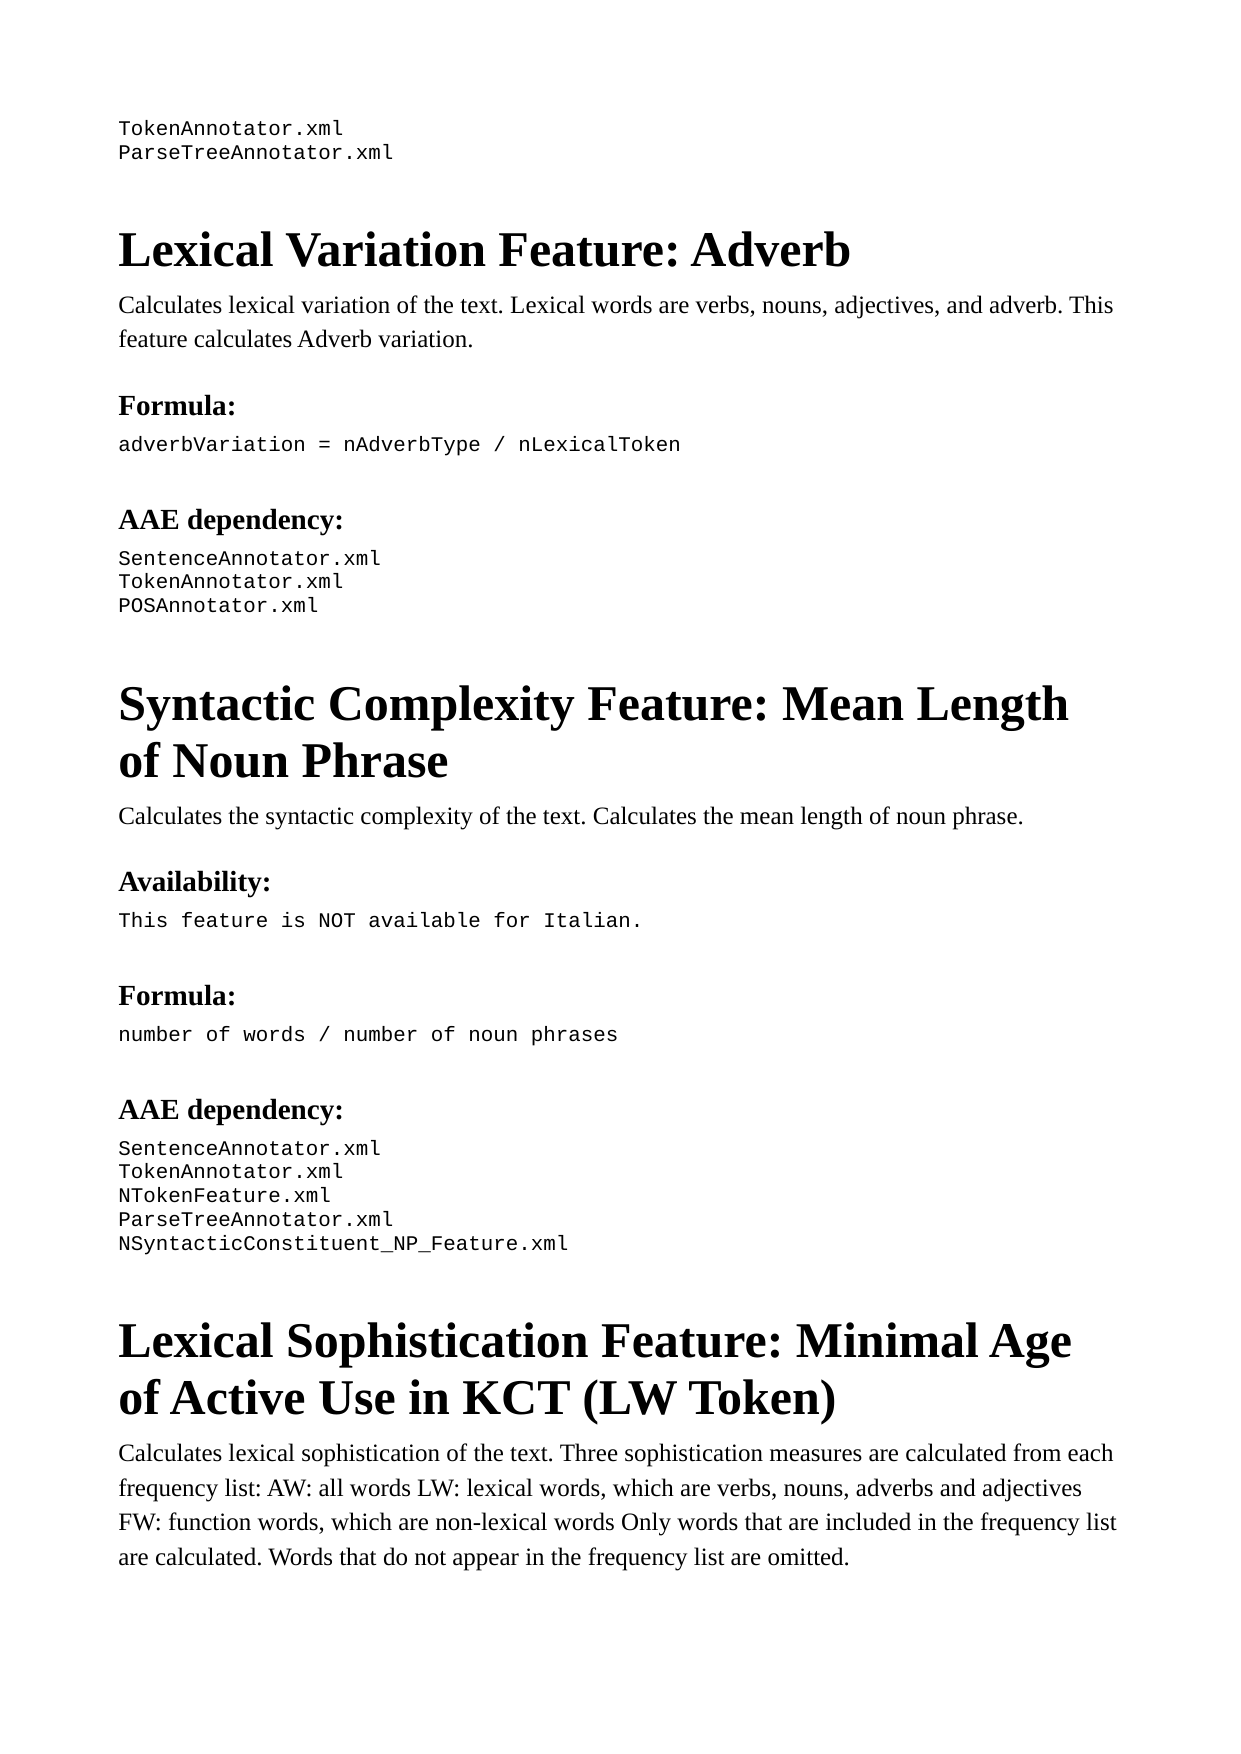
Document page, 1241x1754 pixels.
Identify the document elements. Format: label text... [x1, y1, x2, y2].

text Calculates lexical sophistication of the text. Three sophistication measures are calculated from each frequency list: AW: all words LW: lexical words, which are verbs, nouns, adverbs and adjectives FW: function words, which are non-lexical words Only words that are included in the frequency list are calculated. Words that do not appear in the frequency list are omitted. [118, 1438, 1122, 1570]
text adverbVariation = nAdverbType / nLexicalToken [118, 434, 1122, 458]
text POSAnnotator.xml [118, 595, 1122, 619]
text TokenAnnotator.xml [118, 1162, 1122, 1185]
text TokenAnnotator.xml [118, 118, 1122, 142]
subtitle Formula: [118, 978, 1122, 1012]
subtitle AAE dependency: [118, 502, 1122, 535]
subtitle Syntactic Complexity Feature: Mean Length of Noun Phrase [118, 673, 1122, 788]
text NTokenFeature.xml [118, 1185, 1122, 1209]
subtitle AAE dependency: [118, 1092, 1122, 1125]
text Calculates lexical variation of the text. Lexical words are verbs, nouns, adjectives, and adverb. This feature calculates Adverb variation. [118, 290, 1122, 353]
subtitle Formula: [118, 388, 1122, 422]
subtitle Availability: [118, 864, 1122, 898]
text This feature is NOT available for Italian. [118, 910, 1122, 934]
text SentenceAnnotator.xml [118, 548, 1122, 571]
subtitle Lexical Sophistication Feature: Minimal Age of Active Use in KCT (LW Token) [118, 1311, 1122, 1426]
subtitle Lexical Variation Feature: Adverb [118, 220, 1122, 277]
text SentenceAnnotator.xml [118, 1138, 1122, 1162]
text ParseTreeAnnotator.xml [118, 142, 1122, 165]
text TokenAnnotator.xml [118, 571, 1122, 595]
text NSyntacticConstituent_NP_Feature.xml [118, 1232, 1122, 1256]
text number of words / number of noun phrases [118, 1024, 1122, 1048]
text Calculates the syntactic complexity of the text. Calculates the mean length of noun phrase. [118, 801, 1122, 829]
text ParseTreeAnnotator.xml [118, 1209, 1122, 1232]
